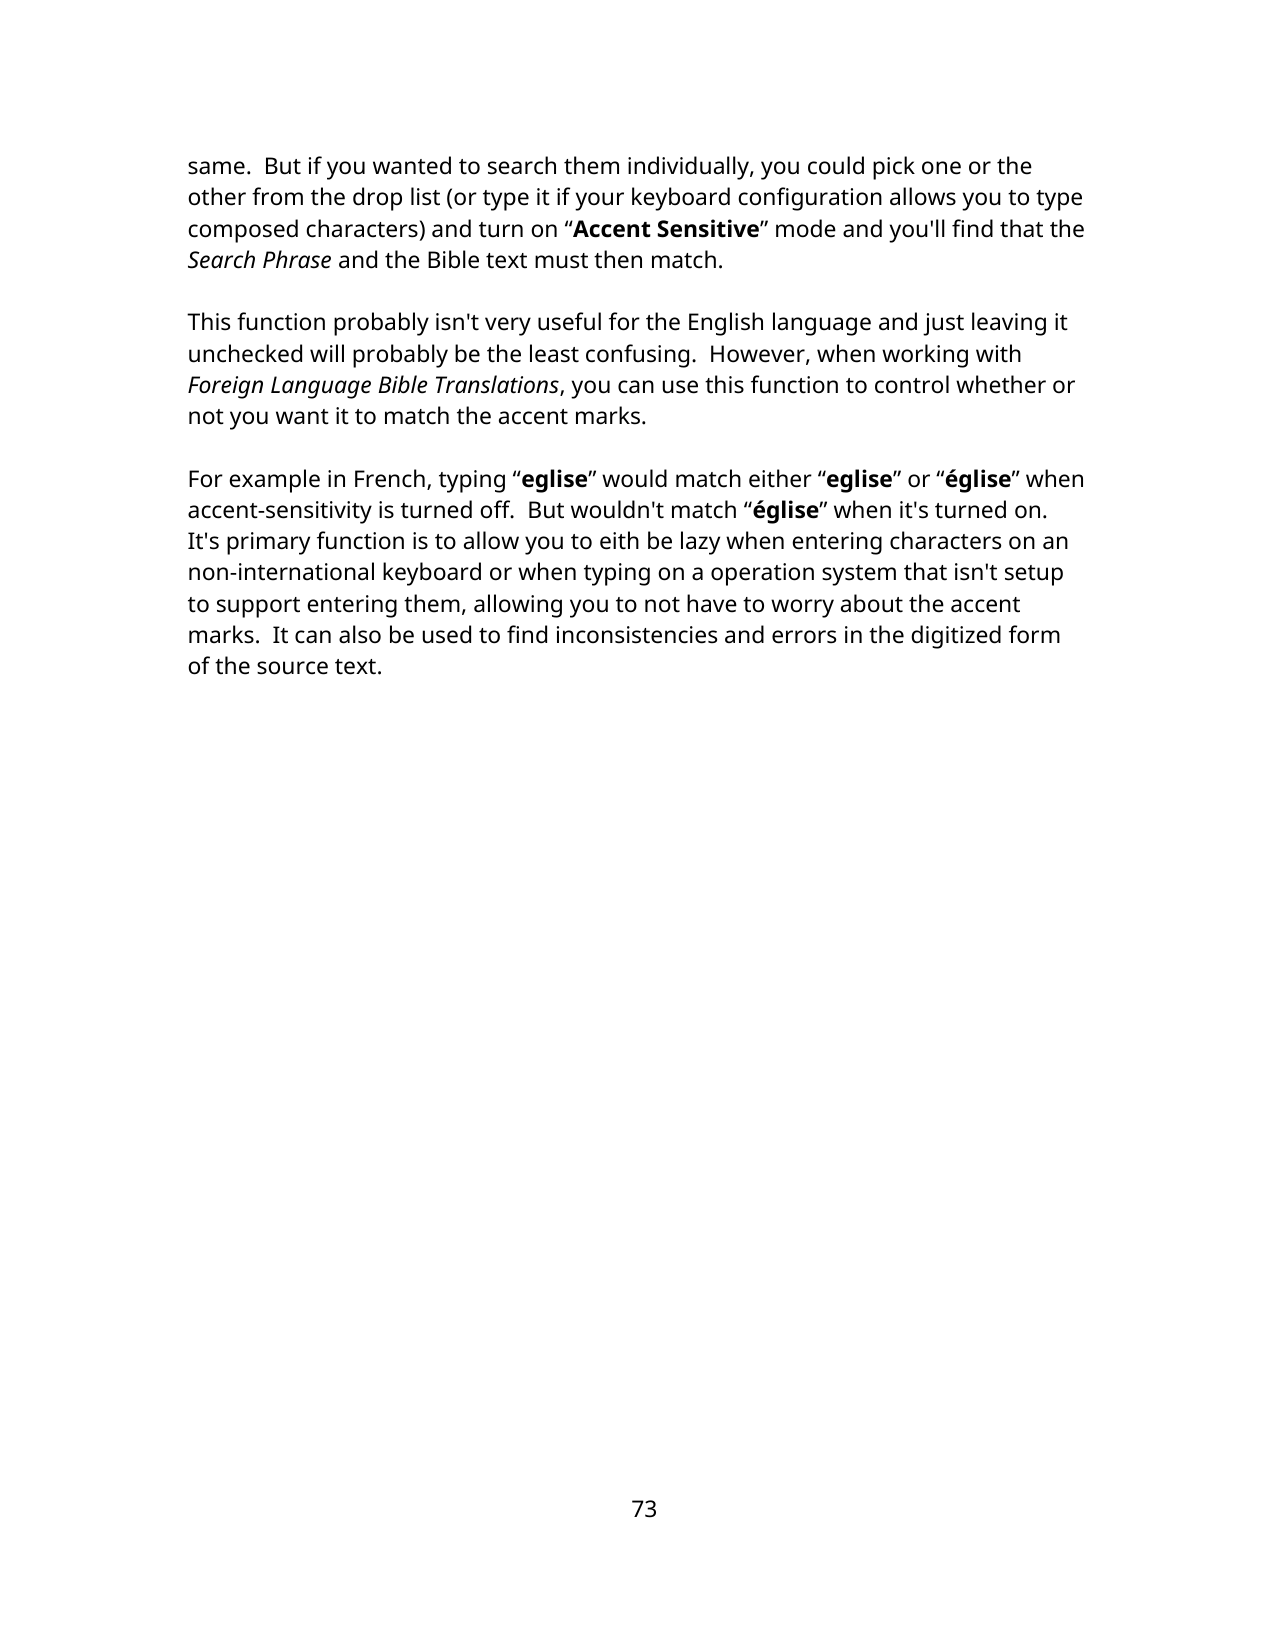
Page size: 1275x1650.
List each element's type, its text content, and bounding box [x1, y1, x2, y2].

text This function probably isn't very useful for the English language and just leaving it unchecked will probably be the least confusing. However, when working with Foreign Language Bible Translations, you can use this function to control whether or not you want it to match the accent marks. [187, 306, 1087, 431]
text For example in French, typing “eglise” would match either “eglise” or “église” when accent-sensitivity is turned off. But wouldn't match “église” when it's turned on. It's primary function is to allow you to eith be lazy when entering characters on an non-international keyboard or when typing on a operation system that isn't setup to support entering them, allowing you to not have to worry about the accent marks. It can also be used to find inconsistencies and errors in the digitized form of the source text. [187, 462, 1087, 681]
text same. But if you wanted to search them individually, you could pick one or the other from the drop list (or type it if your keyboard configuration allows you to type composed characters) and turn on “Accent Sensitive” mode and you'll find that the Search Phrase and the Bible text must then match. [187, 150, 1087, 275]
